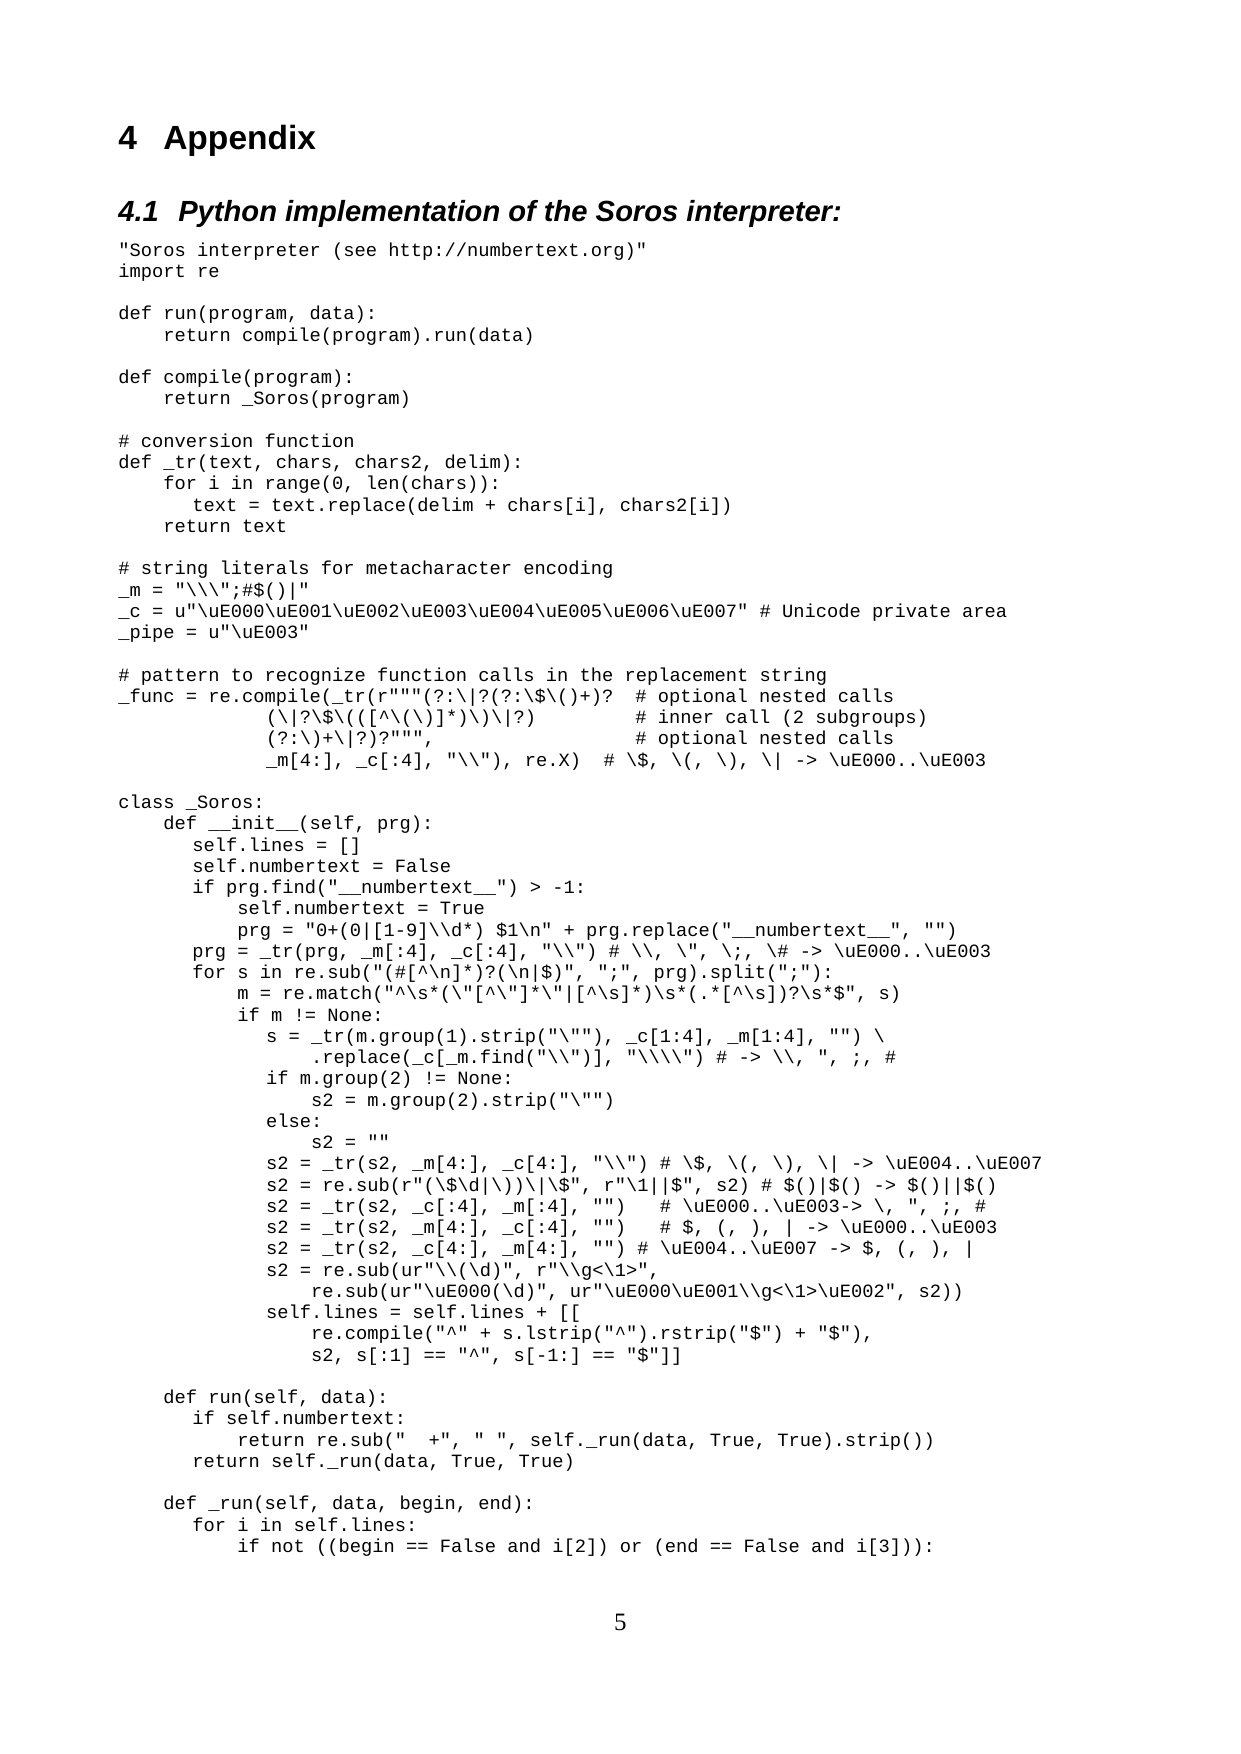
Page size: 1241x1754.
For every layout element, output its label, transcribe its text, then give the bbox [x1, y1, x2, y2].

text def run(program, data): [118, 304, 1122, 325]
text self.lines = self.lines + [[ [118, 1303, 1122, 1324]
text self.lines = [] [118, 835, 1122, 857]
text s2 = m.group(2).strip("\"") [118, 1090, 1122, 1112]
text text = text.replace(delim + chars[i], chars2[i]) [118, 495, 1122, 517]
text import re [118, 262, 1122, 283]
text _c = u"\uE000\uE001\uE002\uE003\uE004\uE005\uE006\uE007" # Unicode private area [118, 602, 1122, 623]
text s = _tr(m.group(1).strip("\""), _c[1:4], _m[1:4], "") \ [118, 1027, 1122, 1048]
text return _Soros(program) [118, 389, 1122, 410]
text def run(self, data): [118, 1388, 1122, 1409]
text s2 = "" [118, 1133, 1122, 1154]
text self.numbertext = False [118, 857, 1122, 878]
subtitle Appendix [118, 118, 1122, 157]
text s2 = _tr(s2, _c[4:], _m[4:], "") # \uE004..\uE007 -> $, (, ), | [118, 1239, 1122, 1260]
text _m = "\\\";#$()|" [118, 580, 1122, 602]
text if self.numbertext: [118, 1409, 1122, 1430]
text if not ((begin == False and i[2]) or (end == False and i[3])): [118, 1537, 1122, 1558]
text for i in range(0, len(chars)): [118, 474, 1122, 495]
text return compile(program).run(data) [118, 325, 1122, 347]
text else: [118, 1112, 1122, 1133]
text # string literals for metacharacter encoding [118, 559, 1122, 580]
text s2 = re.sub(r"(\$\d|\))\|\$", r"\1||$", s2) # $()|$() -> $()||$() [118, 1175, 1122, 1197]
text for s in re.sub("(#[^\n]*)?(\n|$)", ";", prg).split(";"): [118, 963, 1122, 984]
text if m.group(2) != None: [118, 1069, 1122, 1090]
text s2 = _tr(s2, _m[4:], _c[:4], "") # $, (, ), | -> \uE000..\uE003 [118, 1218, 1122, 1239]
text s2, s[:1] == "^", s[-1:] == "$"]] [118, 1345, 1122, 1367]
text _pipe = u"\uE003" [118, 623, 1122, 644]
text def _tr(text, chars, chars2, delim): [118, 453, 1122, 474]
text (?:\)+\|?)?""", # optional nested calls [118, 729, 1122, 750]
text def __init__(self, prg): [118, 814, 1122, 835]
text # conversion function [118, 432, 1122, 453]
text s2 = _tr(s2, _m[4:], _c[4:], "\\") # \$, \(, \), \| -> \uE004..\uE007 [118, 1154, 1122, 1175]
text # pattern to recognize function calls in the replacement string [118, 665, 1122, 687]
text m = re.match("^\s*(\"[^\"]*\"|[^\s]*)\s*(.*[^\s])?\s*$", s) [118, 984, 1122, 1005]
text if m != None: [118, 1005, 1122, 1027]
text .replace(_c[_m.find("\\")], "\\\\") # -> \\, ", ;, # [118, 1048, 1122, 1069]
text return re.sub(" +", " ", self._run(data, True, True).strip()) [118, 1430, 1122, 1452]
text return text [118, 517, 1122, 538]
text s2 = re.sub(ur"\\(\d)", r"\\g<\1>", [118, 1260, 1122, 1282]
text return self._run(data, True, True) [118, 1452, 1122, 1473]
text s2 = _tr(s2, _c[:4], _m[:4], "") # \uE000..\uE003-> \, ", ;, # [118, 1197, 1122, 1218]
text re.sub(ur"\uE000(\d)", ur"\uE000\uE001\\g<\1>\uE002", s2)) [118, 1282, 1122, 1303]
text _m[4:], _c[:4], "\\"), re.X) # \$, \(, \), \| -> \uE000..\uE003 [118, 750, 1122, 772]
text _func = re.compile(_tr(r"""(?:\|?(?:\$\()+)? # optional nested calls [118, 687, 1122, 708]
text for i in self.lines: [118, 1515, 1122, 1537]
text "Soros interpreter (see http://numbertext.org)" [118, 240, 1122, 262]
subtitle Python implementation of the Soros interpreter: [118, 194, 1122, 228]
text self.numbertext = True [118, 899, 1122, 920]
text if prg.find("__numbertext__") > -1: [118, 878, 1122, 899]
text def _run(self, data, begin, end): [118, 1494, 1122, 1515]
text (\|?\$\(([^\(\)]*)\)\|?) # inner call (2 subgroups) [118, 708, 1122, 729]
text def compile(program): [118, 368, 1122, 389]
text class _Soros: [118, 793, 1122, 814]
text re.compile("^" + s.lstrip("^").rstrip("$") + "$"), [118, 1324, 1122, 1345]
text prg = "0+(0|[1-9]\\d*) $1\n" + prg.replace("__numbertext__", "") [118, 920, 1122, 942]
text prg = _tr(prg, _m[:4], _c[:4], "\\") # \\, \", \;, \# -> \uE000..\uE003 [118, 942, 1122, 963]
